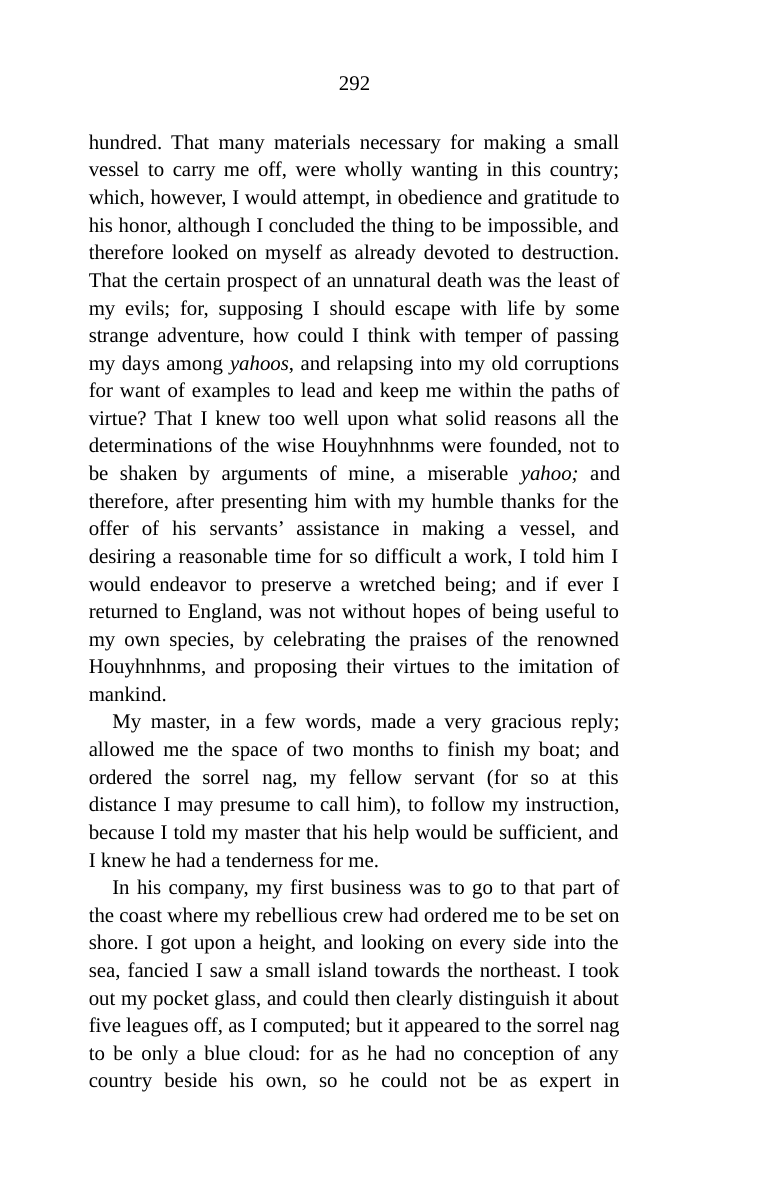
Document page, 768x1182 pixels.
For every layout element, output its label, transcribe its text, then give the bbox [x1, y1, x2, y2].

text hundred. That many materials necessary for making a small vessel to carry me off, were wholly wanting in this country; which, however, I would attempt, in obedience and gratitude to his honor, although I concluded the thing to be impossible, and therefore looked on myself as already devoted to destruction. That the certain prospect of an unnatural death was the least of my evils; for, supposing I should escape with life by some strange adventure, how could I think with temper of passing my days among yahoos, and relapsing into my old corruptions for want of examples to lead and keep me within the paths of virtue? That I knew too well upon what solid reasons all the determinations of the wise Houyhnhnms were founded, not to be shaken by arguments of mine, a miserable yahoo; and therefore, after presenting him with my humble thanks for the offer of his servants’ assistance in making a vessel, and desiring a reasonable time for so difficult a work, I told him I would endeavor to preserve a wretched being; and if ever I returned to England, was not without hopes of being useful to my own species, by celebrating the praises of the renowned Houyhnhnms, and proposing their virtues to the imitation of mankind. [88, 130, 620, 706]
text In his company, my first business was to go to that part of the coast where my rebellious crew had ordered me to be set on shore. I got upon a height, and looking on every side into the sea, fancied I saw a small island towards the northeast. I took out my pocket glass, and could then clearly distinguish it about five leagues off, as I computed; but it appeared to the sorrel nag to be only a blue cloud: for as he had no conception of any country beside his own, so he could not be as expert in [88, 875, 620, 1092]
text My master, in a few words, made a very gracious reply; allowed me the space of two months to finish my boat; and ordered the sorrel nag, my fellow servant (for so at this distance I may presume to call him), to follow my instruction, because I told my master that his help would be sufficient, and I knew he had a tenderness for me. [88, 709, 620, 872]
